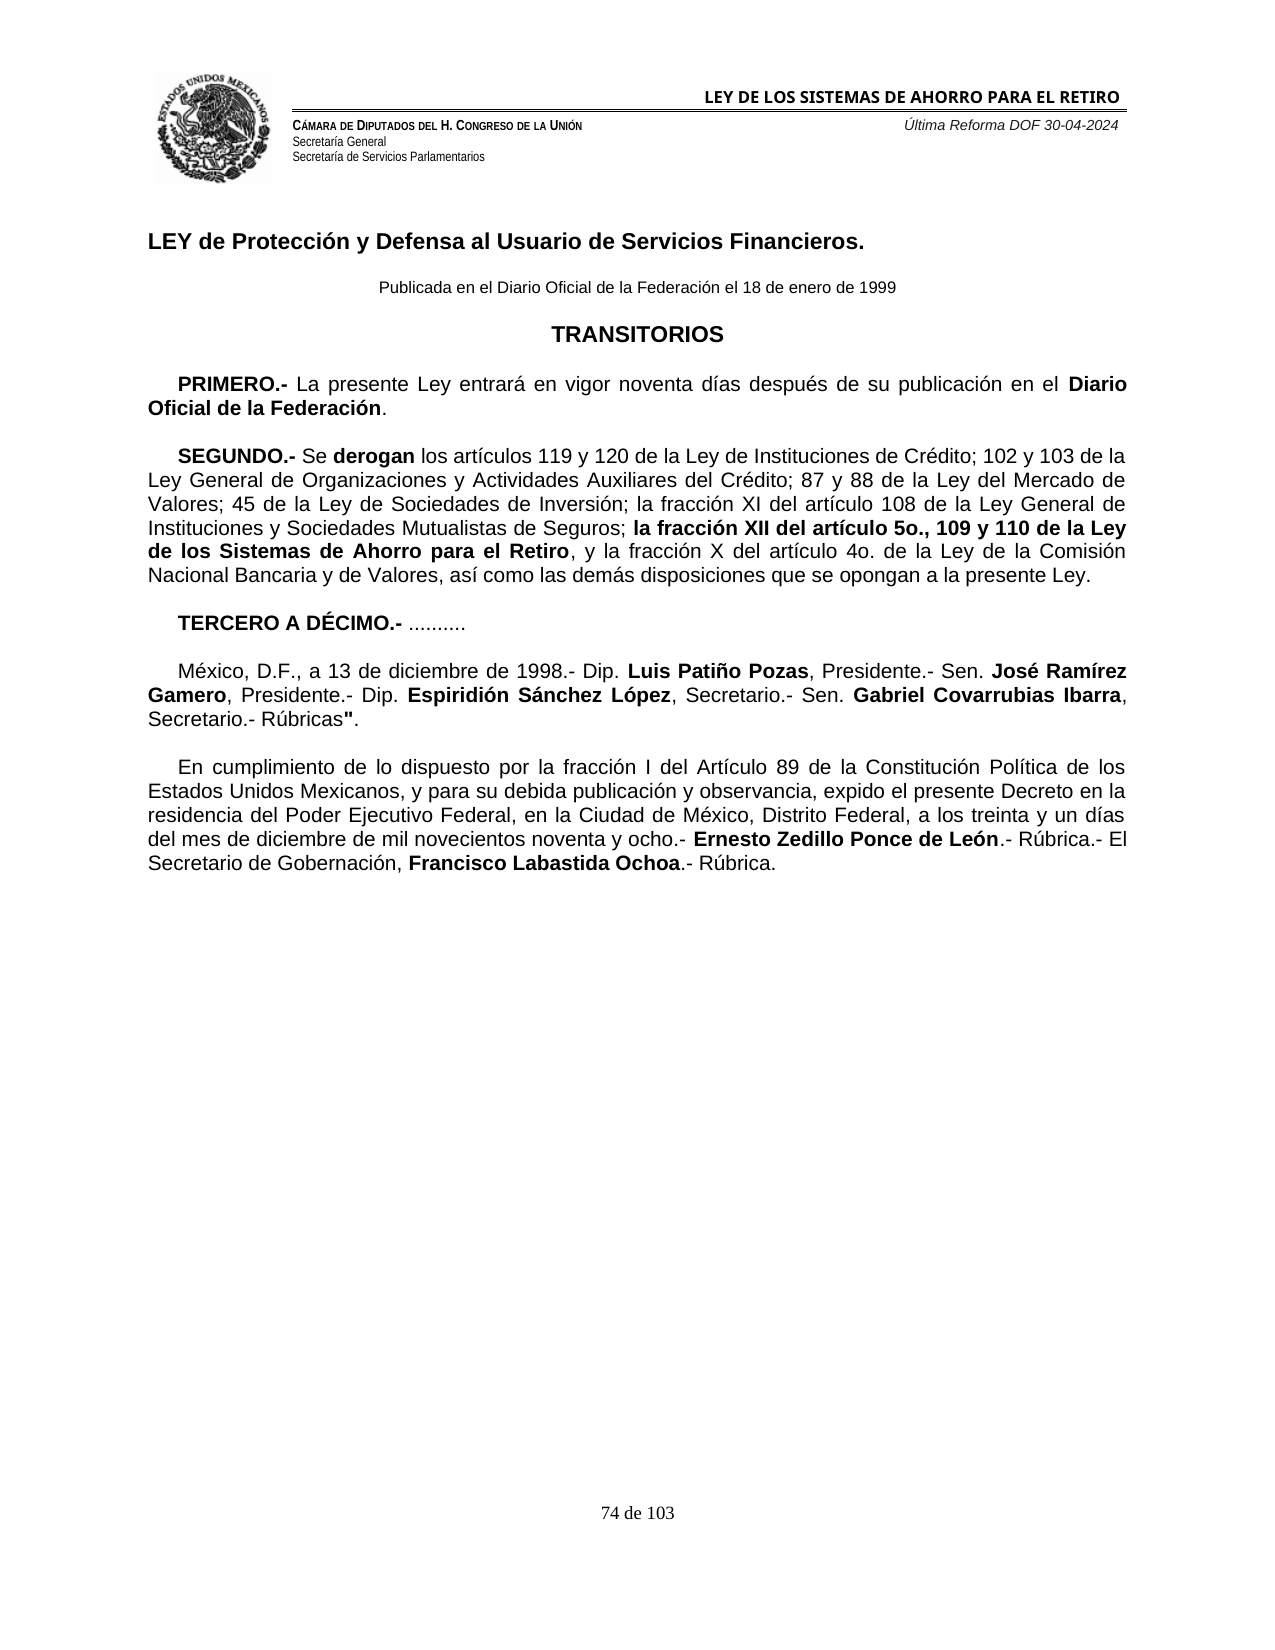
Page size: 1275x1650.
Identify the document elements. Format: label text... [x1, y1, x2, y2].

text SEGUNDO.- Se derogan los artículos 119 y 120 de la Ley de Instituciones de Crédito; 102 y 103 de la Ley General de Organizaciones y Actividades Auxiliares del Crédito; 87 y 88 de la Ley del Mercado de Valores; 45 de la Ley de Sociedades de Inversión; la fracción XI del artículo 108 de la Ley General de Instituciones y Sociedades Mutualistas de Seguros; la fracción XII del artículo 5o., 109 y 110 de la Ley de los Sistemas de Ahorro para el Retiro, y la fracción X del artículo 4o. de la Ley de la Comisión Nacional Bancaria y de Valores, así como las demás disposiciones que se opongan a la presente Ley. [148, 443, 1127, 587]
text En cumplimiento de lo dispuesto por la fracción I del Artículo 89 de la Constitución Política de los Estados Unidos Mexicanos, y para su debida publicación y observancia, expido el presente Decreto en la residencia del Poder Ejecutivo Federal, en la Ciudad de México, Distrito Federal, a los treinta y un días del mes de diciembre de mil novecientos noventa y ocho.- Ernesto Zedillo Ponce de León.- Rúbrica.- El Secretario de Gobernación, Francisco Labastida Ochoa.- Rúbrica. [148, 755, 1127, 875]
text LEY de Protección y Defensa al Usuario de Servicios Financieros. [148, 228, 1127, 254]
text Publicada en el Diario Oficial de la Federación el 18 de enero de 1999 [148, 278, 1127, 297]
text TERCERO A DÉCIMO.- .......... [148, 611, 1127, 635]
text México, D.F., a 13 de diciembre de 1998.- Dip. Luis Patiño Pozas, Presidente.- Sen. José Ramírez Gamero, Presidente.- Dip. Espiridión Sánchez López, Secretario.- Sen. Gabriel Covarrubias Ibarra, Secretario.- Rúbricas". [148, 659, 1127, 731]
text TRANSITORIOS [148, 321, 1127, 348]
text PRIMERO.- La presente Ley entrará en vigor noventa días después de su publicación en el Diario Oficial de la Federación. [148, 372, 1127, 419]
